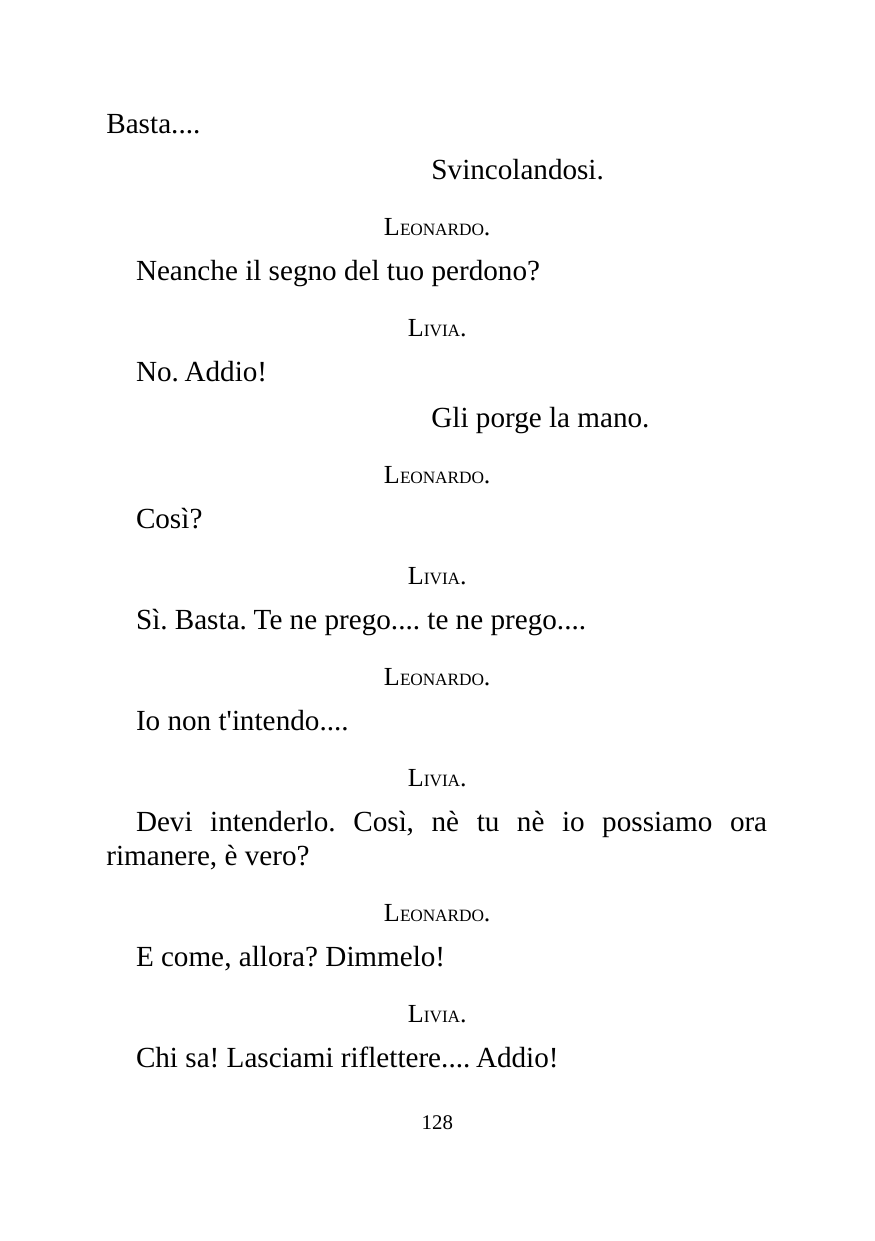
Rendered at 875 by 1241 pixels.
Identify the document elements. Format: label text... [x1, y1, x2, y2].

text Svincolandosi. [402, 152, 768, 186]
text Livia. [106, 560, 768, 590]
text Io non t'intendo.... [106, 703, 768, 737]
text Leonardo. [106, 897, 768, 927]
text Leonardo. [106, 211, 768, 241]
text No. Addio! [106, 354, 768, 388]
text Livia. [106, 762, 768, 792]
text Devi intenderlo. Così, nè tu nè io possiamo ora rimanere, è vero? [106, 804, 768, 872]
text Sì. Basta. Te ne prego.... te ne prego.... [106, 602, 768, 636]
text Leonardo. [106, 459, 768, 489]
text Neanche il segno del tuo perdono? [106, 253, 768, 287]
text Leonardo. [106, 661, 768, 691]
text E come, allora? Dimmelo! [106, 939, 768, 973]
text Basta.... [106, 106, 768, 140]
text Livia. [106, 998, 768, 1028]
text Livia. [106, 312, 768, 342]
text Chi sa! Lasciami riflettere.... Addio! [106, 1040, 768, 1074]
text Così? [106, 501, 768, 535]
text Gli porge la mano. [402, 400, 768, 434]
